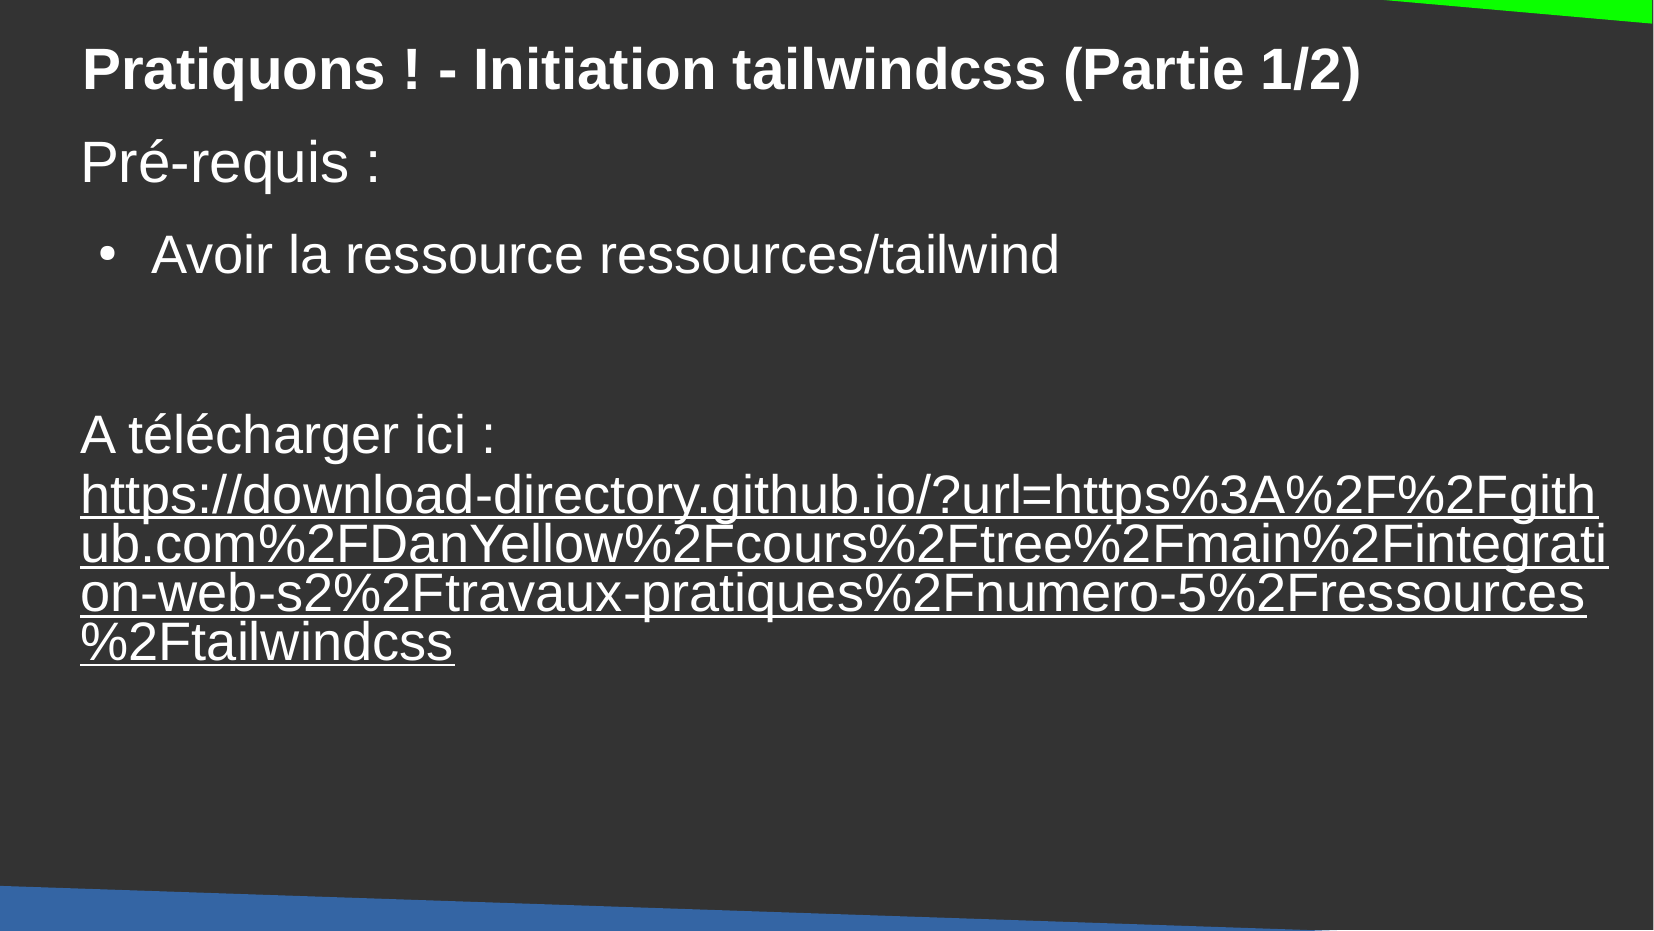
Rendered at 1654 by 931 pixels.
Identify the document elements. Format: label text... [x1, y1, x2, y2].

title Pratiquons ! - Initiation tailwindcss (Partie 1/2) [82, 37, 1571, 114]
list Pré-requis : Avoir la ressource ressources/tailwind A télécharger ici : https://download-directory.github.io/?url=https%3A%2F%2Fgithub.com%2FDanYellow%2Fcours%2Ftree%2Fmain%2Fintegration-web-s2%2Ftravaux-pratiques%2Fnumero-5%2Fressources%2Ftailwindcss [80, 129, 1620, 715]
text_box [1383, 0, 1653, 24]
text_box [0, 885, 1337, 931]
